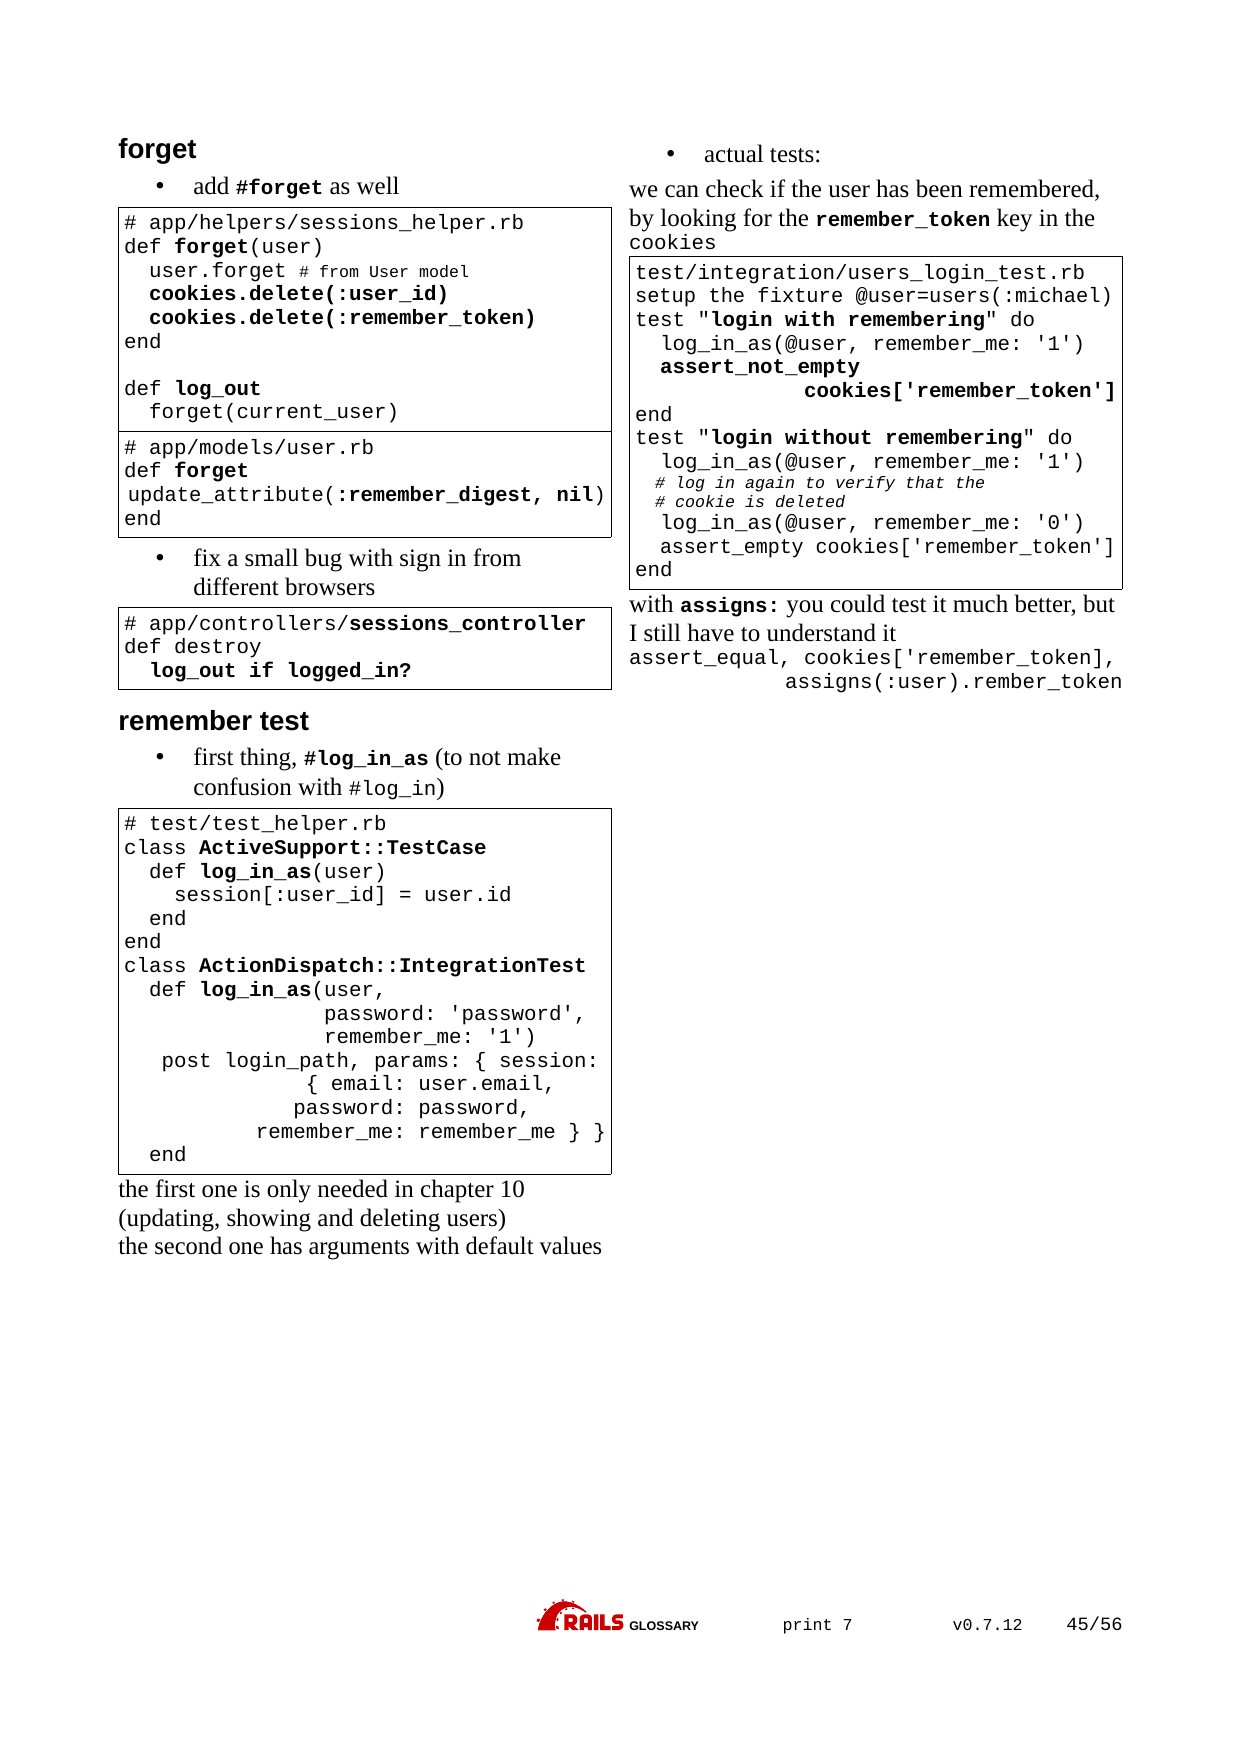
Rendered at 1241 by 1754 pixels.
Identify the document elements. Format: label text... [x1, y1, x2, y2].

text assert_equal, cookies['remember_token], [629, 647, 1122, 671]
text with assigns: you could test it much better, but I still have to understand it [629, 590, 1122, 647]
table_header # app/helpers/sessions_helper.rb def forget(user) user.forget # from User model cookies.delete(:user_id) cookies.delete(:remember_token) end def log_out forget(current_user) [119, 208, 611, 431]
list add #forget as well [156, 171, 611, 200]
subtitle assigns(:user).rember_token [629, 671, 1122, 694]
subtitle forget [118, 133, 611, 165]
table_header test/integration/users_login_test.rb setup the fixture @user=users(:michael) test "login with remembering" do log_in_as(@user, remember_me: '1') assert_not_empty cookies['remember_token'] end test "login without remembering" do log_in_as(@user, remember_me: '1') # log in again to verify that the # cookie is deleted log_in_as(@user, remember_me: '0') assert_empty cookies['remember_token'] end [630, 257, 1122, 589]
text the first one is only needed in chapter 10 (updating, showing and deleting users) [118, 1175, 611, 1231]
list first thing, #log_in_as (to not make confusion with #log_in) [156, 742, 611, 801]
text the second one has arguments with default values [118, 1231, 611, 1260]
text we can check if the user has been remembered, by looking for the remember_token key in the cookies [629, 174, 1122, 256]
table_header # test/test_helper.rb class ActiveSupport::TestCase def log_in_as(user) session[:user_id] = user.id end end class ActionDispatch::IntegrationTest def log_in_as(user, password: 'password', remember_me: '1') post login_path, params: { session: { email: user.email, password: password, remember_me: remember_me } } end [119, 809, 611, 1174]
subtitle remember test [118, 704, 611, 736]
table_cell # app/models/user.rb def forget update_attribute(:remember_digest, nil) end [119, 432, 611, 537]
table_header # app/controllers/sessions_controller def destroy log_out if logged_in? [119, 608, 611, 689]
list fix a small bug with sign in from different browsers [156, 543, 611, 601]
list actual tests: [666, 139, 1122, 168]
